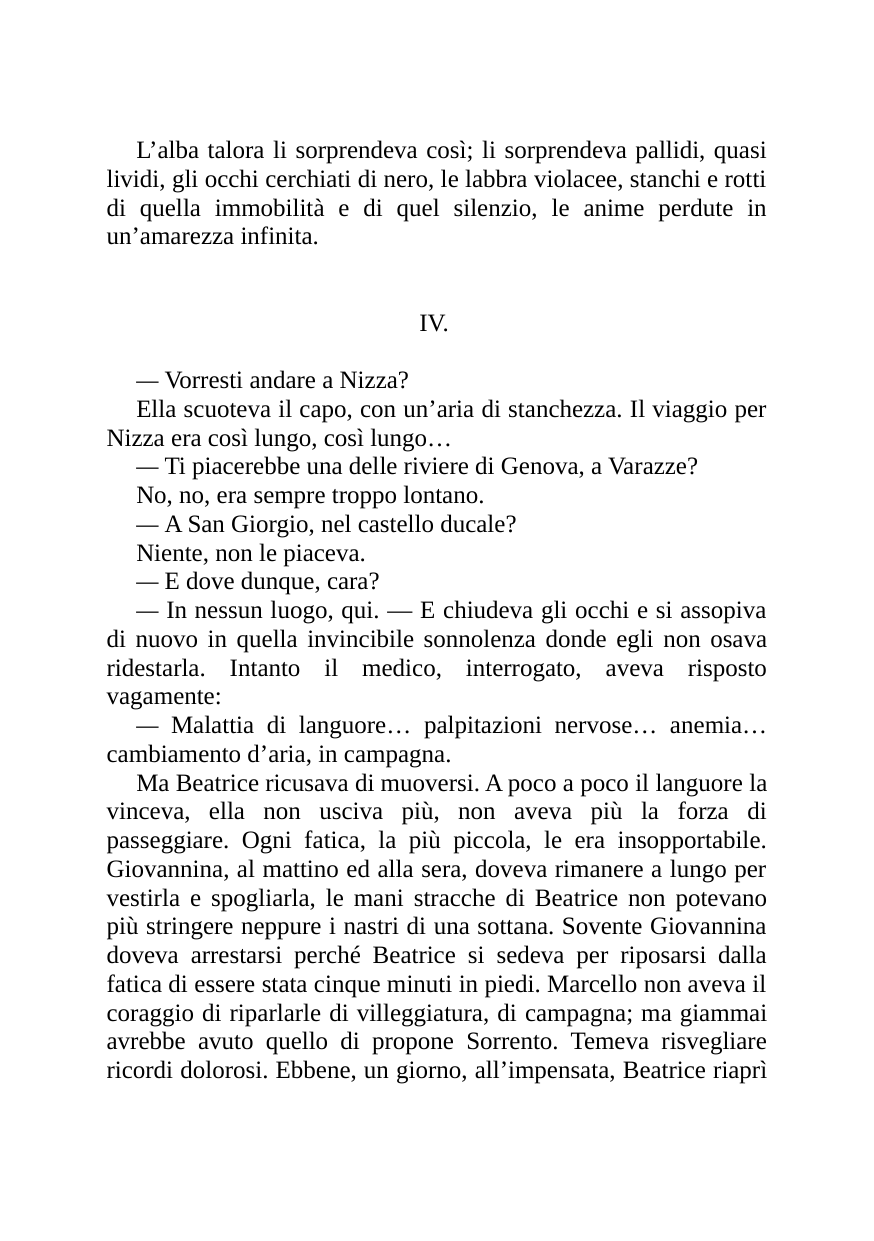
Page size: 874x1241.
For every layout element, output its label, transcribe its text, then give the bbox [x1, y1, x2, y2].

text — Ti piacerebbe una delle riviere di Genova, a Varazze? [106, 451, 768, 480]
text — Malattia di languore… palpitazioni nervose… anemia…cambiamento d’aria, in campagna. [106, 710, 768, 768]
text Niente, non le piaceva. [106, 538, 768, 566]
text — E dove dunque, cara? [106, 566, 768, 595]
text — A San Giorgio, nel castello ducale? [106, 509, 768, 538]
text L’alba talora li sorprendeva così; li sorprendeva pallidi, quasi lividi, gli occhi cerchiati di nero, le labbra violacee, stanchi e rotti di quella immobilità e di quel silenzio, le anime perdute in un’amarezza infinita. [106, 135, 768, 250]
text — In nessun luogo, qui. — E chiudeva gli occhi e si assopiva di nuovo in quella invincibile sonnolenza donde egli non osava ridestarla. Intanto il medico, interrogato, aveva risposto vagamente: [106, 595, 768, 710]
text No, no, era sempre troppo lontano. [106, 480, 768, 509]
text Ella scuoteva il capo, con un’aria di stanchezza. Il viaggio per Nizza era così lungo, così lungo… [106, 394, 768, 451]
text IV. [106, 308, 768, 336]
text Ma Beatrice ricusava di muoversi. A poco a poco il languore la vinceva, ella non usciva più, non aveva più la forza di passeggiare. Ogni fatica, la più piccola, le era insopportabile. Giovannina, al mattino ed alla sera, doveva rimanere a lungo per vestirla e spogliarla, le mani stracche di Beatrice non potevano più stringere neppure i nastri di una sottana. Sovente Giovannina doveva arrestarsi perché Beatrice si sedeva per riposarsi dalla fatica di essere stata cinque minuti in piedi. Marcello non aveva il coraggio di riparlarle di villeggiatura, di campagna; ma giammai avrebbe avuto quello di propone Sorrento. Temeva risvegliare ricordi dolorosi. Ebbene, un giorno, all’impensata, Beatrice riaprì [106, 768, 768, 1084]
text — Vorresti andare a Nizza? [106, 365, 768, 394]
